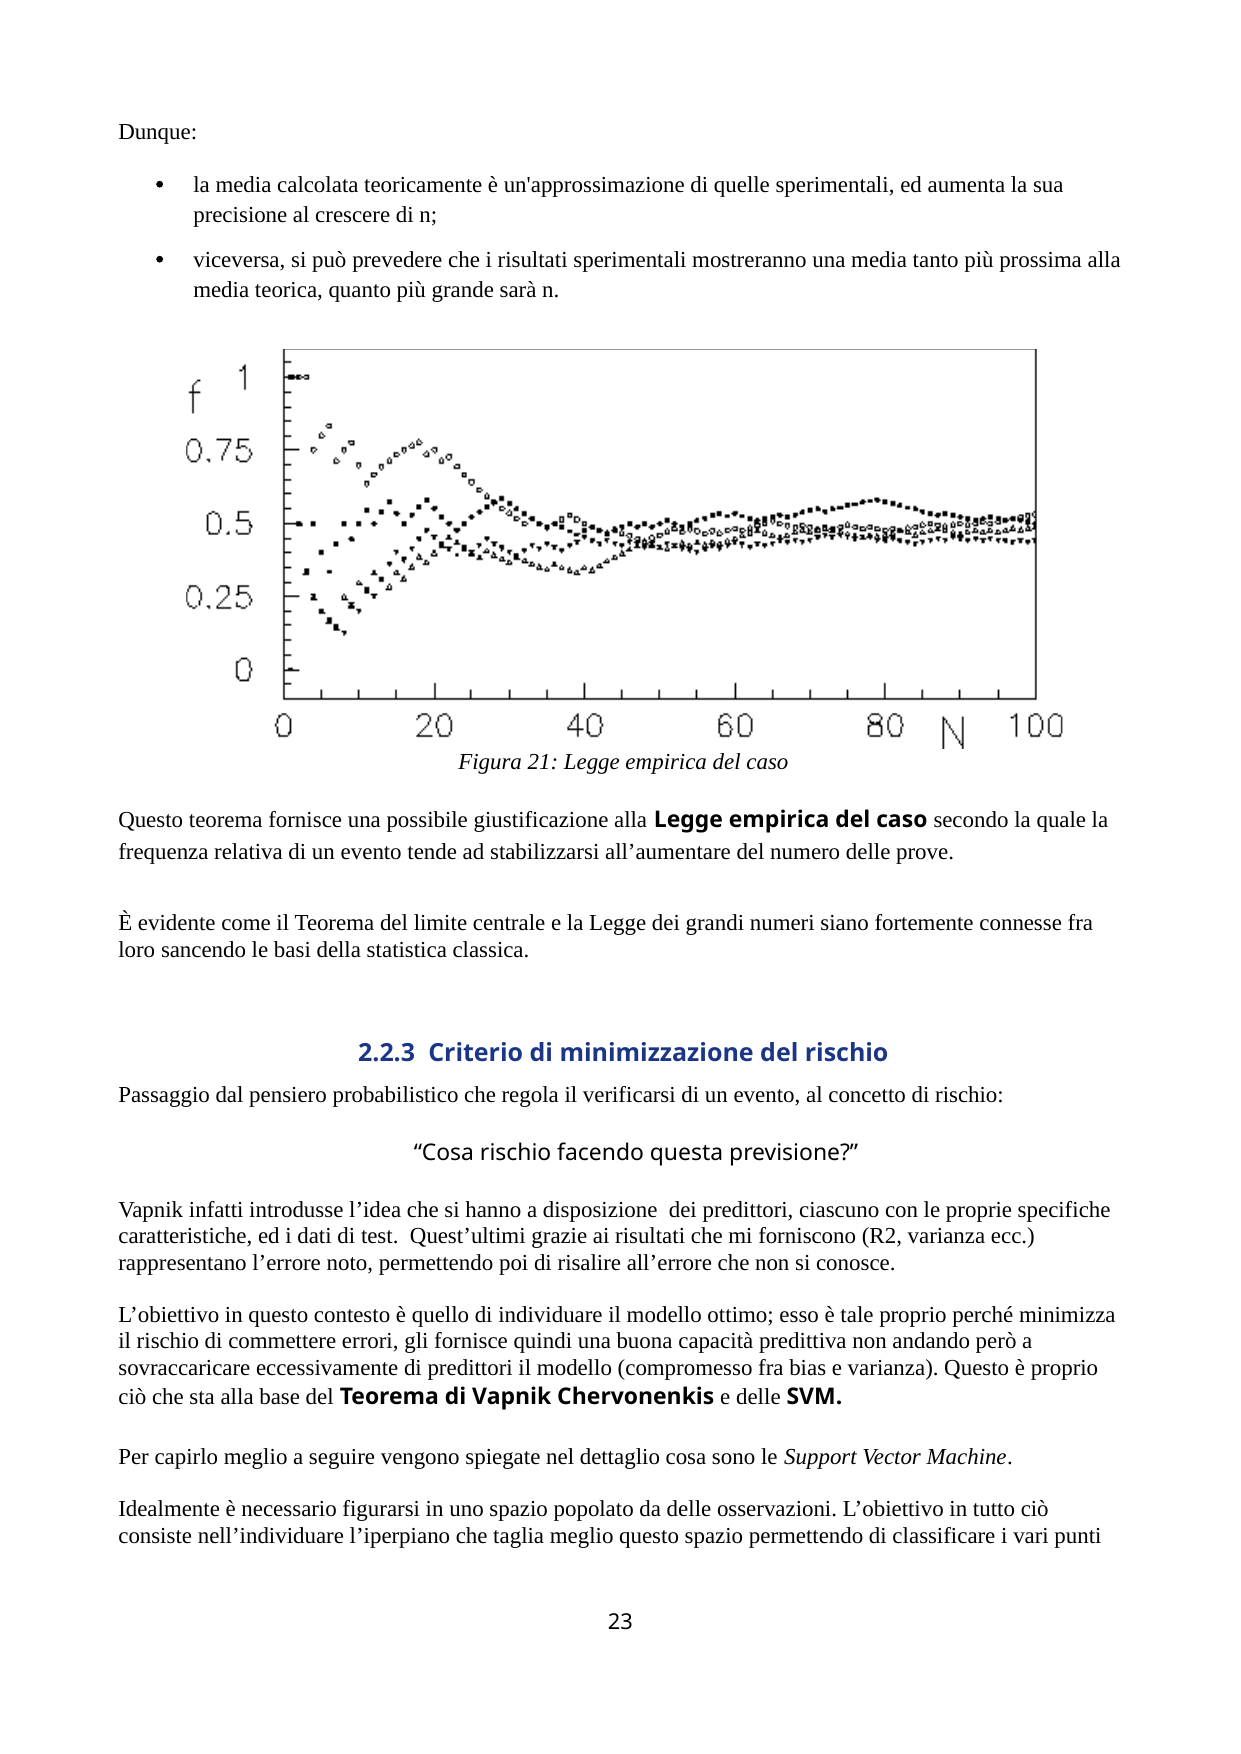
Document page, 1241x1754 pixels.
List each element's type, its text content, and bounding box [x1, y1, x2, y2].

text Vapnik infatti introdusse l’idea che si hanno a disposizione dei predittori, ciascuno con le proprie specifiche caratteristiche, ed i dati di test. Quest’ultimi grazie ai risultati che mi forniscono (R2, varianza ecc.) rappresentano l’errore noto, permettendo poi di risalire all’errore che non si conosce. [118, 1196, 1122, 1275]
text Questo teorema fornisce una possibile giustificazione alla Legge empirica del caso secondo la quale la frequenza relativa di un evento tende ad stabilizzarsi all’aumentare del numero delle prove. [118, 306, 1122, 864]
text Dunque: [118, 118, 1122, 144]
list [186, 775, 1062, 798]
text Passaggio dal pensiero probabilistico che regola il verificarsi di un evento, al concetto di rischio: [118, 1081, 1122, 1107]
list la media calcolata teoricamente è un'approssimazione di quelle sperimentali, ed aumenta la sua precisione al crescere di n; [156, 171, 1122, 227]
text Per capirlo meglio a seguire vengono spiegate nel dettaglio cosa sono le Support Vector Machine. [118, 1443, 1122, 1469]
text “Cosa rischio facendo questa previsione?” [118, 1136, 1122, 1167]
text È evidente come il Teorema del limite centrale e la Legge dei grandi numeri siano fortemente connesse fra loro sancendo le basi della statistica classica. [118, 909, 1122, 962]
subtitle Criterio di minimizzazione del rischio [118, 1034, 1122, 1068]
picture [186, 349, 1063, 749]
text Idealmente è necessario figurarsi in uno spazio popolato da delle osservazioni. L’obiettivo in tutto ciò consiste nell’individuare l’iperpiano che taglia meglio questo spazio permettendo di classificare i vari punti [118, 1496, 1122, 1548]
list Figura 21: Legge empirica del caso [186, 749, 1062, 775]
text L’obiettivo in questo contesto è quello di individuare il modello ottimo; esso è tale proprio perché minimizza il rischio di commettere errori, gli fornisce quindi una buona capacità predittiva non andando però a sovraccaricare eccessivamente di predittori il modello (compromesso fra bias e varianza). Questo è proprio ciò che sta alla base del Teorema di Vapnik Chervonenkis e delle SVM. [118, 1301, 1122, 1412]
list [186, 337, 1062, 349]
list viceversa, si può prevedere che i risultati sperimentali mostreranno una media tanto più prossima alla media teorica, quanto più grande sarà n. [156, 246, 1122, 302]
